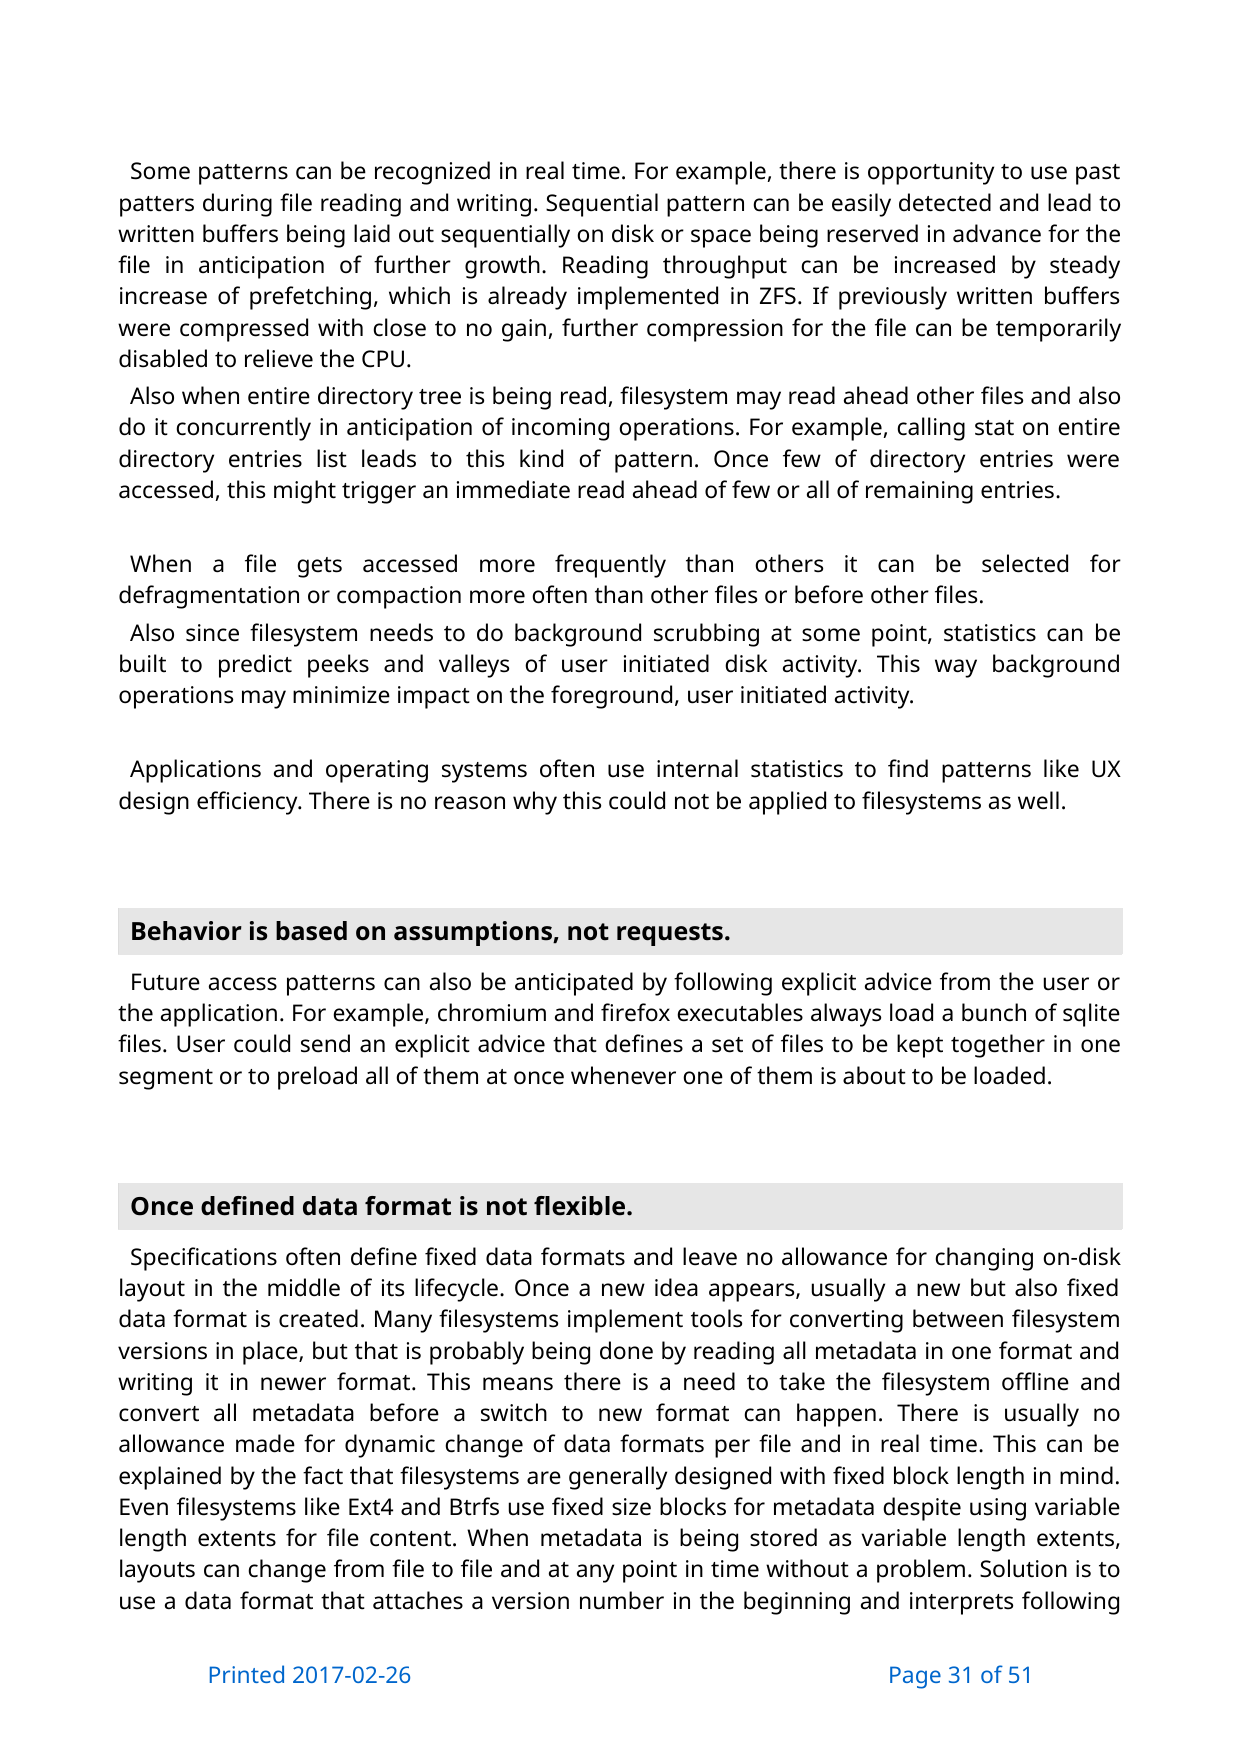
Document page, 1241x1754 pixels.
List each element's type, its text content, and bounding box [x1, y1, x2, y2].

subtitle Once defined data format is not flexible. [119, 1184, 1122, 1229]
text Specifications often define fixed data formats and leave no allowance for changing on-disk layout in the middle of its lifecycle. Once a new idea appears, usually a new but also fixed data format is created. Many filesystems implement tools for converting between filesystem versions in place, but that is probably being done by reading all metadata in one format and writing it in newer format. This means there is a need to take the filesystem offline and convert all metadata before a switch to new format can happen. There is usually no allowance made for dynamic change of data formats per file and in real time. This can be explained by the fact that filesystems are generally designed with fixed block length in mind. Even filesystems like Ext4 and Btrfs use fixed size blocks for metadata despite using variable length extents for file content. When metadata is being stored as variable length extents, layouts can change from file to file and at any point in time without a problem. Solution is to use a data format that attaches a version number in the beginning and interprets following [118, 1241, 1122, 1616]
text Also since filesystem needs to do background scrubbing at some point, statistics can be built to predict peeks and valleys of user initiated disk activity. This way background operations may minimize impact on the foreground, user initiated activity. [118, 617, 1122, 710]
text Applications and operating systems often use internal statistics to find patterns like UX design efficiency. There is no reason why this could not be applied to filesystems as well. [118, 753, 1122, 816]
subtitle Behavior is based on assumptions, not requests. [119, 909, 1122, 954]
text Some patterns can be recognized in real time. For example, there is opportunity to use past patters during file reading and writing. Sequential pattern can be easily detected and lead to written buffers being laid out sequentially on disk or space being reserved in advance for the file in anticipation of further growth. Reading throughput can be increased by steady increase of prefetching, which is already implemented in ZFS. If previously written buffers were compressed with close to no gain, further compression for the file can be temporarily disabled to relieve the CPU. [118, 155, 1122, 374]
text When a file gets accessed more frequently than others it can be selected for defragmentation or compaction more often than other files or before other files. [118, 548, 1122, 611]
text Future access patterns can also be anticipated by following explicit advice from the user or the application. For example, chromium and firefox executables always load a bunch of sqlite files. User could send an explicit advice that defines a set of files to be kept together in one segment or to preload all of them at once whenever one of them is about to be loaded. [118, 966, 1122, 1091]
text Also when entire directory tree is being read, filesystem may read ahead other files and also do it concurrently in anticipation of incoming operations. For example, calling stat on entire directory entries list leads to this kind of pattern. Once few of directory entries were accessed, this might trigger an immediate read ahead of few or all of remaining entries. [118, 380, 1122, 505]
